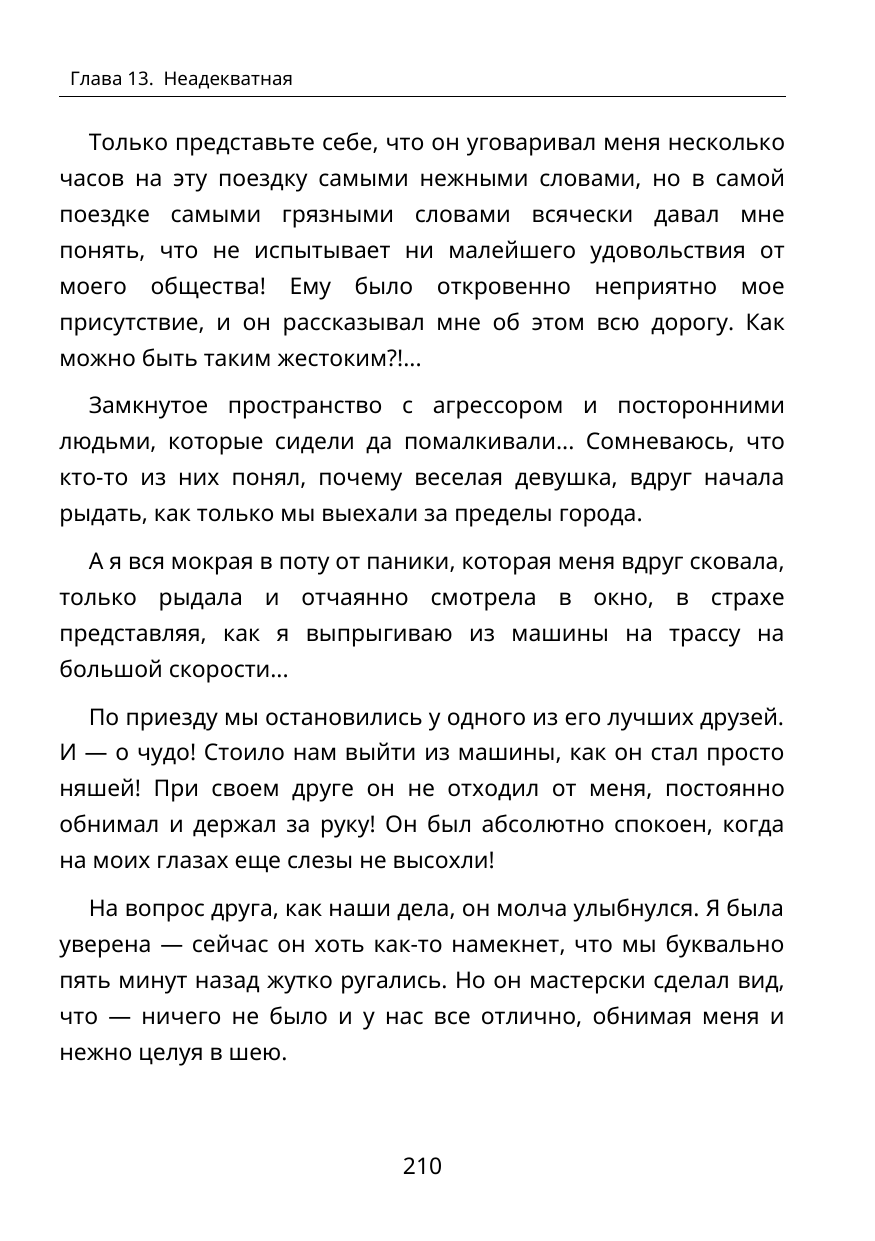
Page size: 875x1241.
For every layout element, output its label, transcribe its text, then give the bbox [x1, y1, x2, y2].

text Только представьте себе, что он уговаривал меня несколько часов на эту поездку самыми нежными словами, но в самой поездке самыми грязными словами всячески давал мне понять, что не испытывает ни малейшего удовольствия от моего общества! Ему было откровенно неприятно мое присутствие, и он рассказывал мне об этом всю дорогу. Как можно быть таким жестоким?!... [59, 126, 786, 373]
text Замкнутое пространство с агрессором и посторонними людьми, которые сидели да помалкивали... Сомневаюсь, что кто-то из них понял, почему веселая девушка, вдруг начала рыдать, как только мы выехали за пределы города. [59, 389, 786, 528]
text А я вся мокрая в поту от паники, которая меня вдруг сковала, только рыдала и отчаянно смотрела в окно, в страхе представляя, как я выпрыгиваю из машины на трассу на большой скорости... [59, 545, 786, 684]
text На вопрос друга, как наши дела, он молча улыбнулся. Я была уверена — сейчас он хоть как-то намекнет, что мы буквально пять минут назад жутко ругались. Но он мастерски сделал вид, что — ничего не было и у нас все отлично, обнимая меня и нежно целуя в шею. [59, 892, 786, 1067]
text По приезду мы остановились у одного из его лучших друзей. И — о чудо! Стоило нам выйти из машины, как он стал просто няшей! При своем друге он не отходил от меня, постоянно обнимал и держал за руку! Он был абсолютно спокоен, когда на моих глазах еще слезы не высохли! [59, 700, 786, 875]
